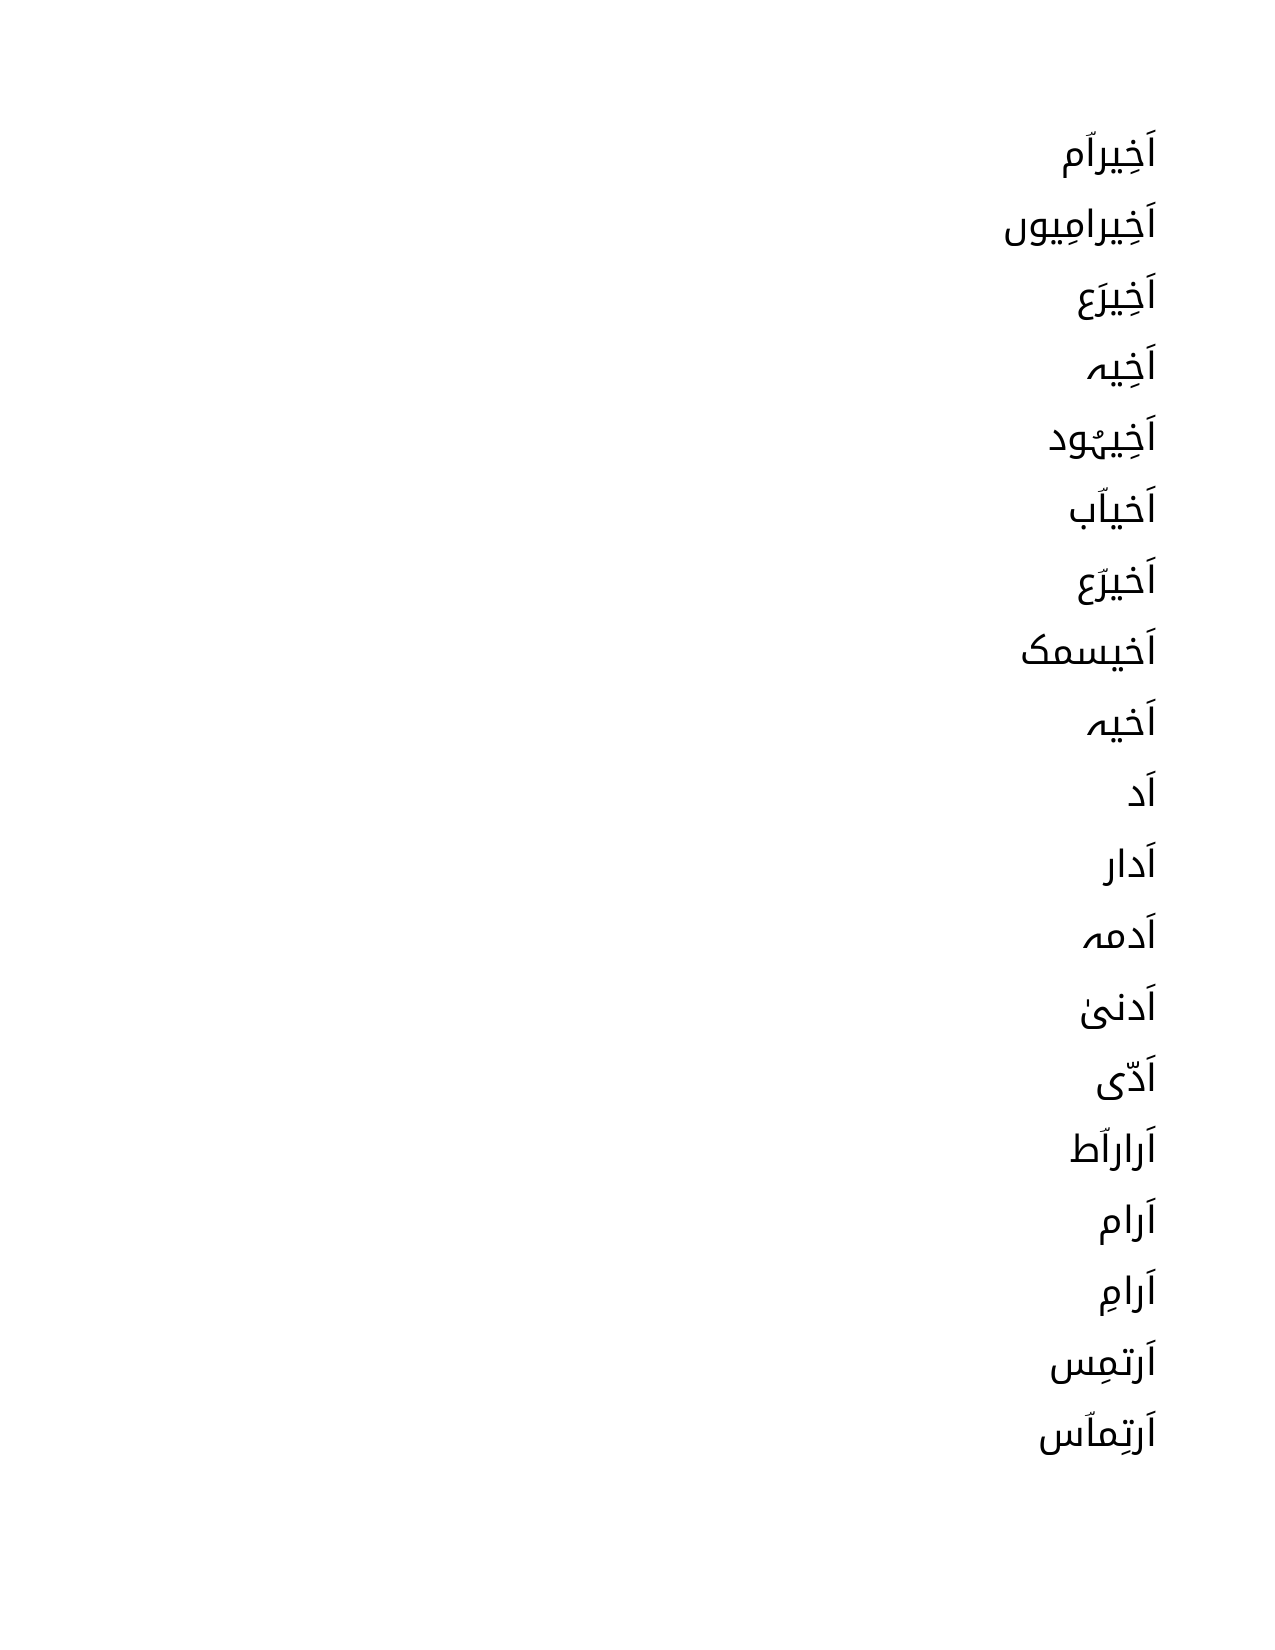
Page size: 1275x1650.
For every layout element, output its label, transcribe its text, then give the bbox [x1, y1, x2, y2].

text اَدّی [118, 1043, 1157, 1114]
text اَرامِ [118, 1256, 1157, 1328]
text اَخیسمک [118, 616, 1157, 687]
text اَخِیراؔم [118, 118, 1157, 189]
text اَرتِماؔس [118, 1399, 1157, 1470]
text اَخیرؔع [118, 545, 1157, 616]
text اَدار [118, 829, 1157, 901]
text اَخِیرامِیوں [118, 189, 1157, 260]
text اَرام [118, 1185, 1157, 1256]
text اَخیہ [118, 687, 1157, 758]
text اَخیاؔب [118, 474, 1157, 545]
text اَراراؔط [118, 1114, 1157, 1185]
text اَخِیرَع [118, 260, 1157, 332]
text اَد [118, 758, 1157, 829]
text اَرتمِس [118, 1328, 1157, 1399]
text اَخِیہُود [118, 403, 1157, 474]
text اَدنیٰ [118, 972, 1157, 1043]
text اَخِیہ [118, 332, 1157, 403]
text اَدمہ [118, 901, 1157, 972]
